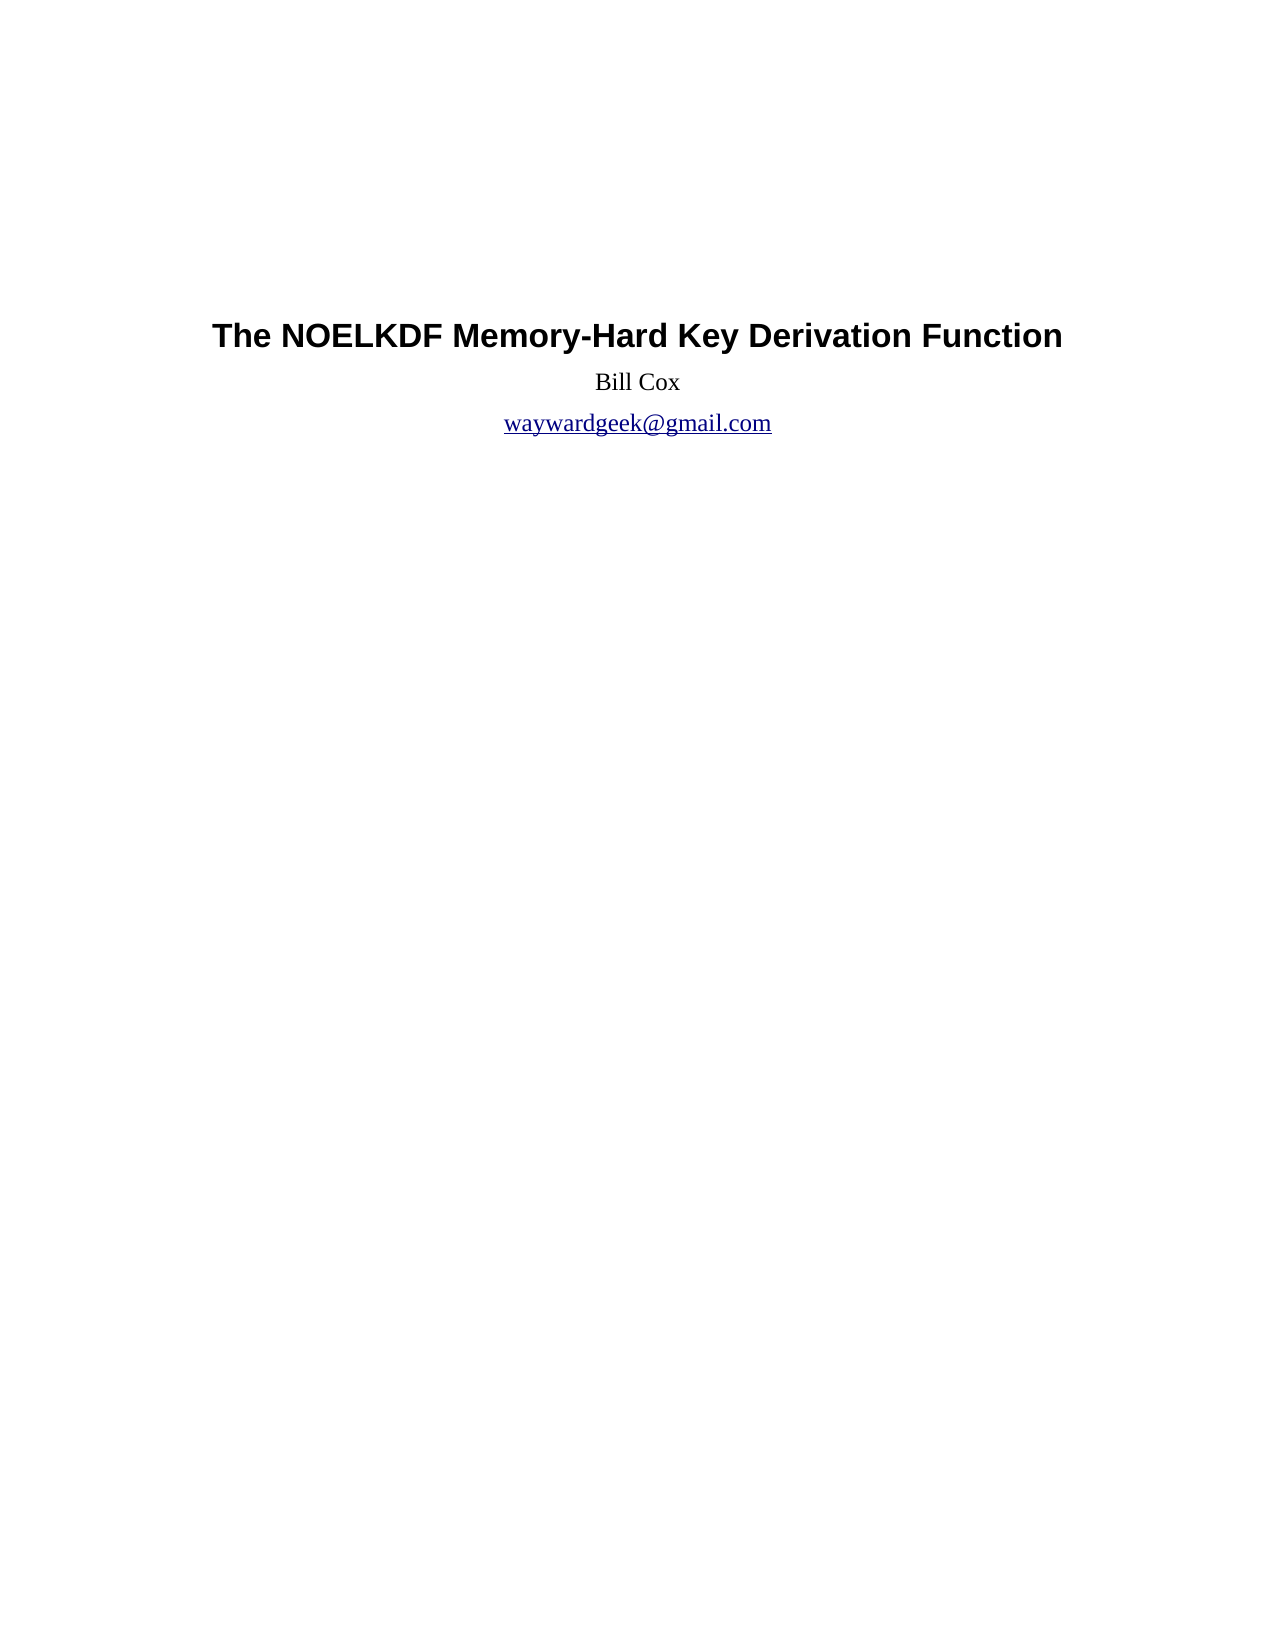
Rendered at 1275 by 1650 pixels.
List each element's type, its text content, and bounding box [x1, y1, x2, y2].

text Bill Cox [118, 367, 1157, 396]
subtitle The NOELKDF Memory-Hard Key Derivation Function [118, 316, 1157, 354]
text waywardgeek@gmail.com [118, 408, 1157, 437]
